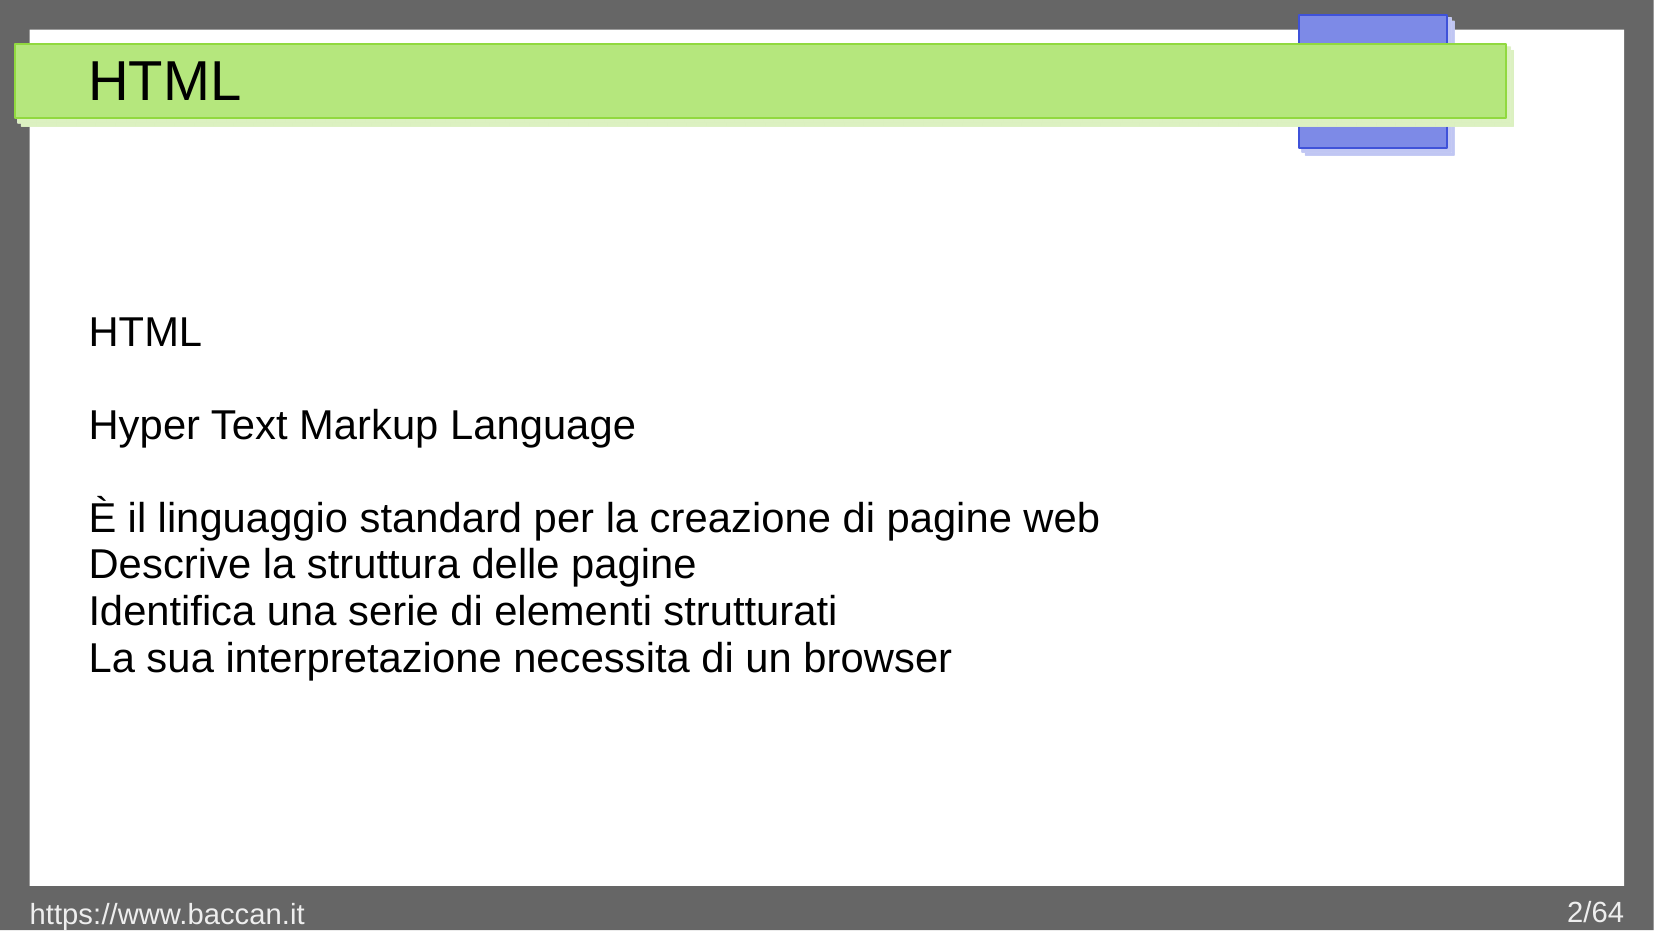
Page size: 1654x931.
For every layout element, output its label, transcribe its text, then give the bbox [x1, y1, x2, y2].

title HTML [88, 44, 1506, 119]
text_box HTML Hyper Text Markup Language È il linguaggio standard per la creazione di pagine web Descrive la struttura delle pagine Identifica una serie di elementi strutturati La sua interpretazione necessita di un browser [88, 169, 1565, 821]
